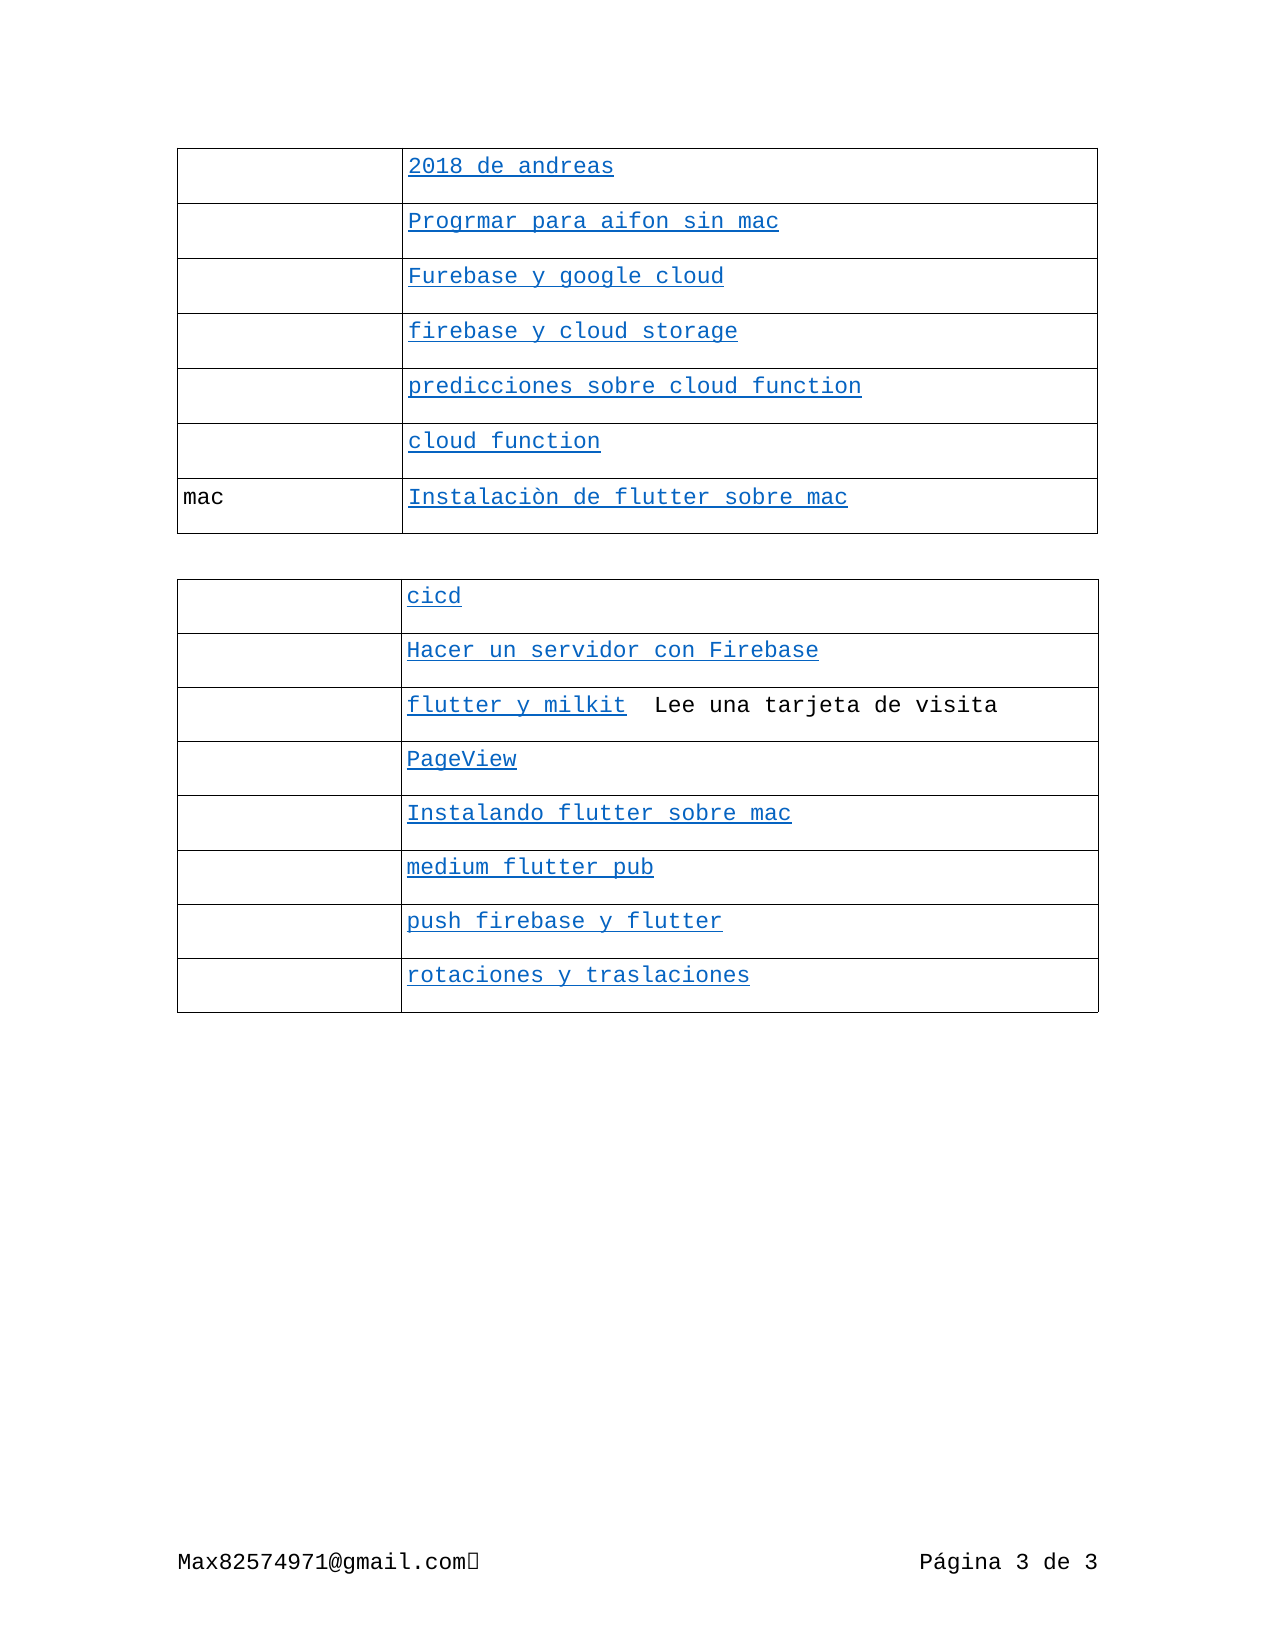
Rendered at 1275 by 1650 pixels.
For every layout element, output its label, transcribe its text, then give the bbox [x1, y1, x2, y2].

table_cell [178, 204, 402, 258]
table_header cicd [402, 580, 1098, 633]
table_cell Progrmar para aifon sin mac [403, 204, 1097, 258]
table_cell [178, 742, 401, 795]
table_cell cloud function [403, 424, 1097, 478]
table_cell predicciones sobre cloud function [403, 369, 1097, 423]
table_cell PageView [402, 742, 1098, 795]
table_cell [178, 369, 402, 423]
table_cell [178, 905, 401, 958]
table_cell Furebase y google cloud [403, 259, 1097, 313]
table_cell [178, 634, 401, 687]
table_cell push firebase y flutter [402, 905, 1098, 958]
table_cell [178, 314, 402, 368]
table_cell rotaciones y traslaciones [402, 959, 1098, 1012]
table_cell [178, 851, 401, 904]
table_cell mac [178, 479, 402, 533]
table_cell [178, 796, 401, 849]
table_cell [178, 259, 402, 313]
table_cell [178, 959, 401, 1012]
table_cell firebase y cloud storage [403, 314, 1097, 368]
table_header [178, 580, 401, 633]
table_cell 2018 de andreas [403, 149, 1097, 203]
table_cell Instalaciòn de flutter sobre mac [403, 479, 1097, 533]
table_cell Hacer un servidor con Firebase [402, 634, 1098, 687]
table_cell medium flutter pub [402, 851, 1098, 904]
table_cell [178, 688, 401, 741]
table_cell flutter y milkit Lee una tarjeta de visita [402, 688, 1098, 741]
table_cell [178, 424, 402, 478]
table_cell [178, 149, 402, 203]
table_cell Instalando flutter sobre mac [402, 796, 1098, 849]
